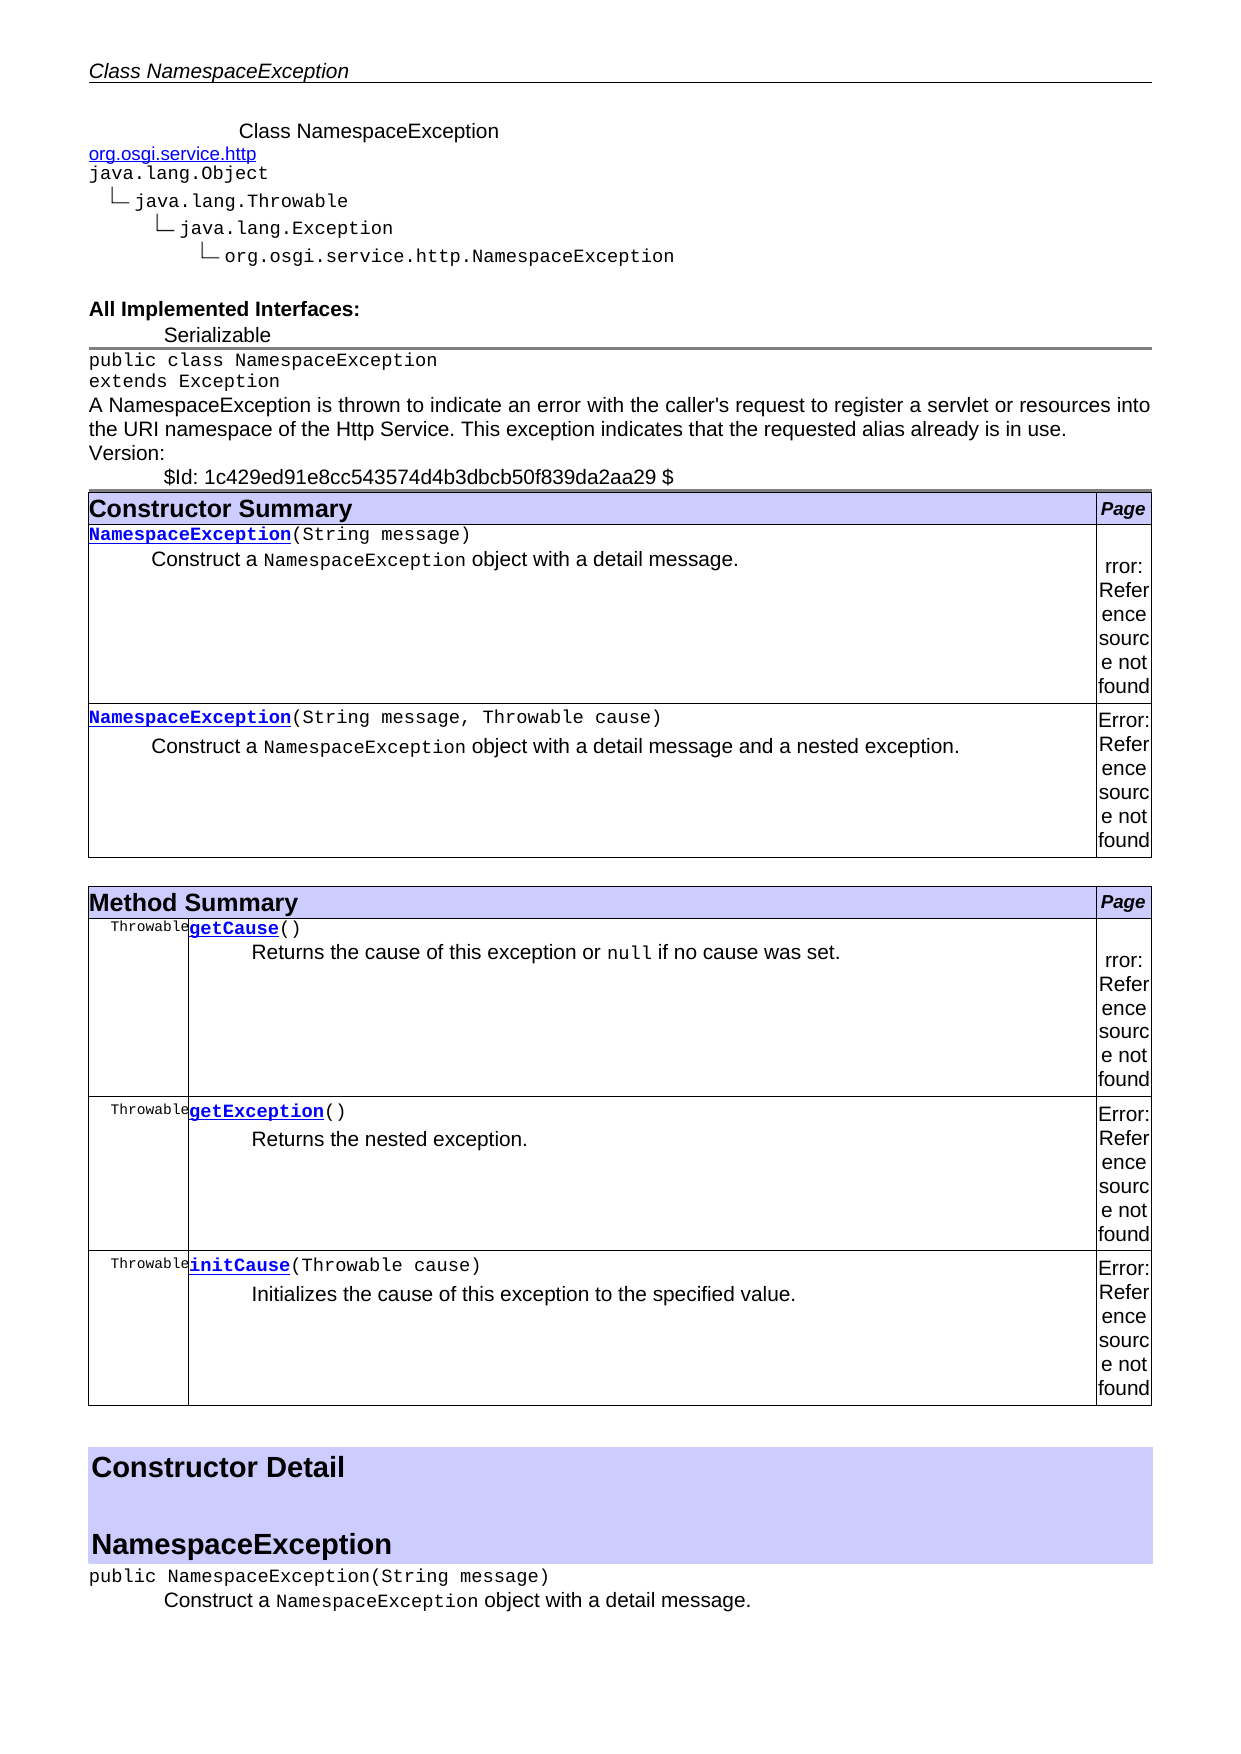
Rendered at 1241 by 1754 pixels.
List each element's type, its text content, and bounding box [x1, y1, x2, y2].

table_cell getException() Returns the nested exception. [189, 1097, 1096, 1250]
text org.osgi.service.http.NamespaceException [88, 240, 1152, 268]
table_cell NamespaceException(String message, Throwable cause) Construct a NamespaceException object with a detail message and a nested exception. [89, 704, 1096, 857]
table_header Constructor Summary [89, 493, 1096, 524]
text A NamespaceException is thrown to indicate an error with the caller's request to register a servlet or resources into the URI namespace of the Http Service. This exception indicates that the requested alias already is in use. [88, 393, 1152, 441]
text extends Exception [88, 372, 1152, 393]
table_cell NamespaceException(String message) Construct a NamespaceException object with a detail message. [89, 525, 1096, 702]
table_cell getCause() Returns the cause of this exception or null if no cause was set. [189, 919, 1096, 1096]
table_cell Throwable [89, 1251, 188, 1405]
table_cell initCause(Throwable cause) Initializes the cause of this exception to the specified value. [189, 1251, 1096, 1405]
text Class NamespaceException [238, 118, 1152, 142]
table_cell Error: Reference source not found [1097, 919, 1151, 1096]
text $Id: 1c429ed91e8cc543574d4b3dbcb50f839da2aa29 $ [163, 465, 1152, 489]
table_header Page [1097, 493, 1151, 524]
text java.lang.Object [88, 164, 1152, 185]
table_cell Error: Reference source not found [1097, 1097, 1151, 1250]
text java.lang.Exception [88, 213, 1152, 240]
picture [201, 240, 225, 262]
text public NamespaceException(String message) [88, 1566, 1152, 1588]
table_cell Throwable [89, 1097, 188, 1250]
text org.osgi.service.http [88, 142, 1152, 164]
table_header Method Summary [89, 887, 1096, 918]
picture [156, 212, 180, 235]
table_cell Error: Reference source not found [1097, 704, 1151, 857]
picture [111, 185, 135, 207]
table_cell Error: Reference source not found [1097, 525, 1151, 702]
subtitle Constructor Detail [90, 1448, 1152, 1483]
subtitle NamespaceException [90, 1525, 1152, 1563]
text public class NamespaceException [88, 350, 1152, 372]
subtitle All Implemented Interfaces: [88, 297, 1152, 321]
table_cell Throwable [89, 919, 188, 1096]
table_header Page [1097, 887, 1151, 918]
table_cell Error: Reference source not found [1097, 1251, 1151, 1405]
text Version: [88, 441, 1152, 465]
text Serializable [163, 323, 1152, 347]
text java.lang.Throwable [88, 185, 1152, 213]
text Construct a NamespaceException object with a detail message. [163, 1588, 1152, 1613]
